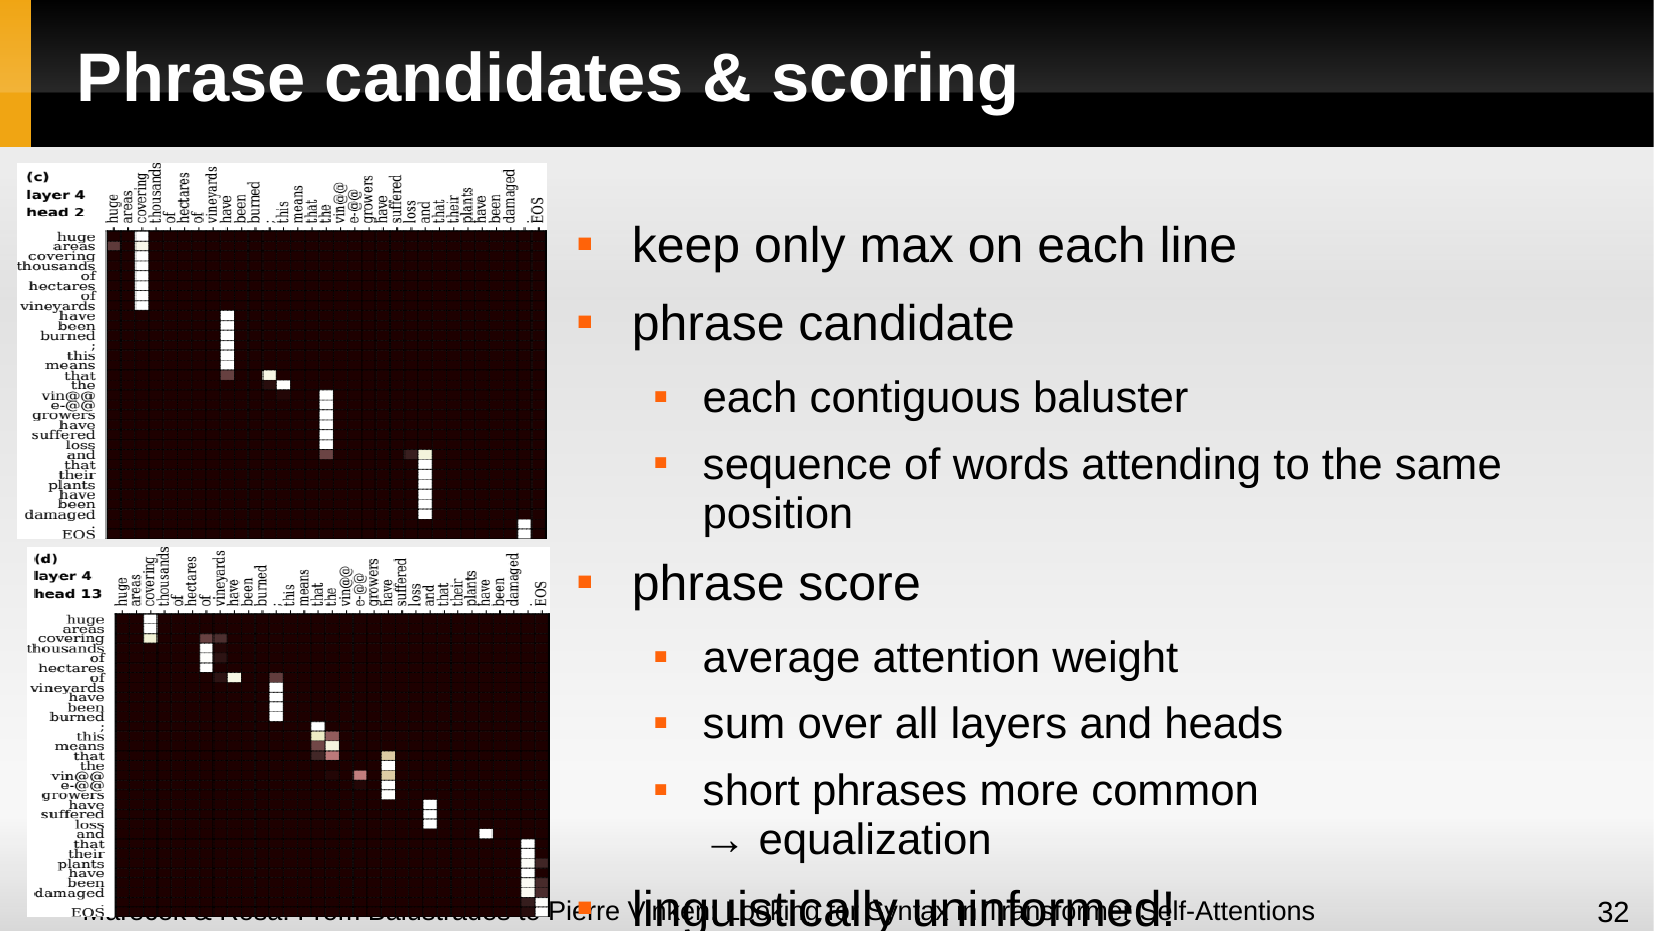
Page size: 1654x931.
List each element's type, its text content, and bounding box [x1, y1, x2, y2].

list keep only max on each line phrase candidate each contiguous baluster sequence of words attending to the same position phrase score average attention weight sum over all layers and heads short phrases more common → equalization linguistically uninformed! [561, 217, 1595, 931]
picture [0, 0, 1654, 931]
title Phrase candidates & scoring [76, 0, 1625, 156]
picture [553, 903, 561, 911]
